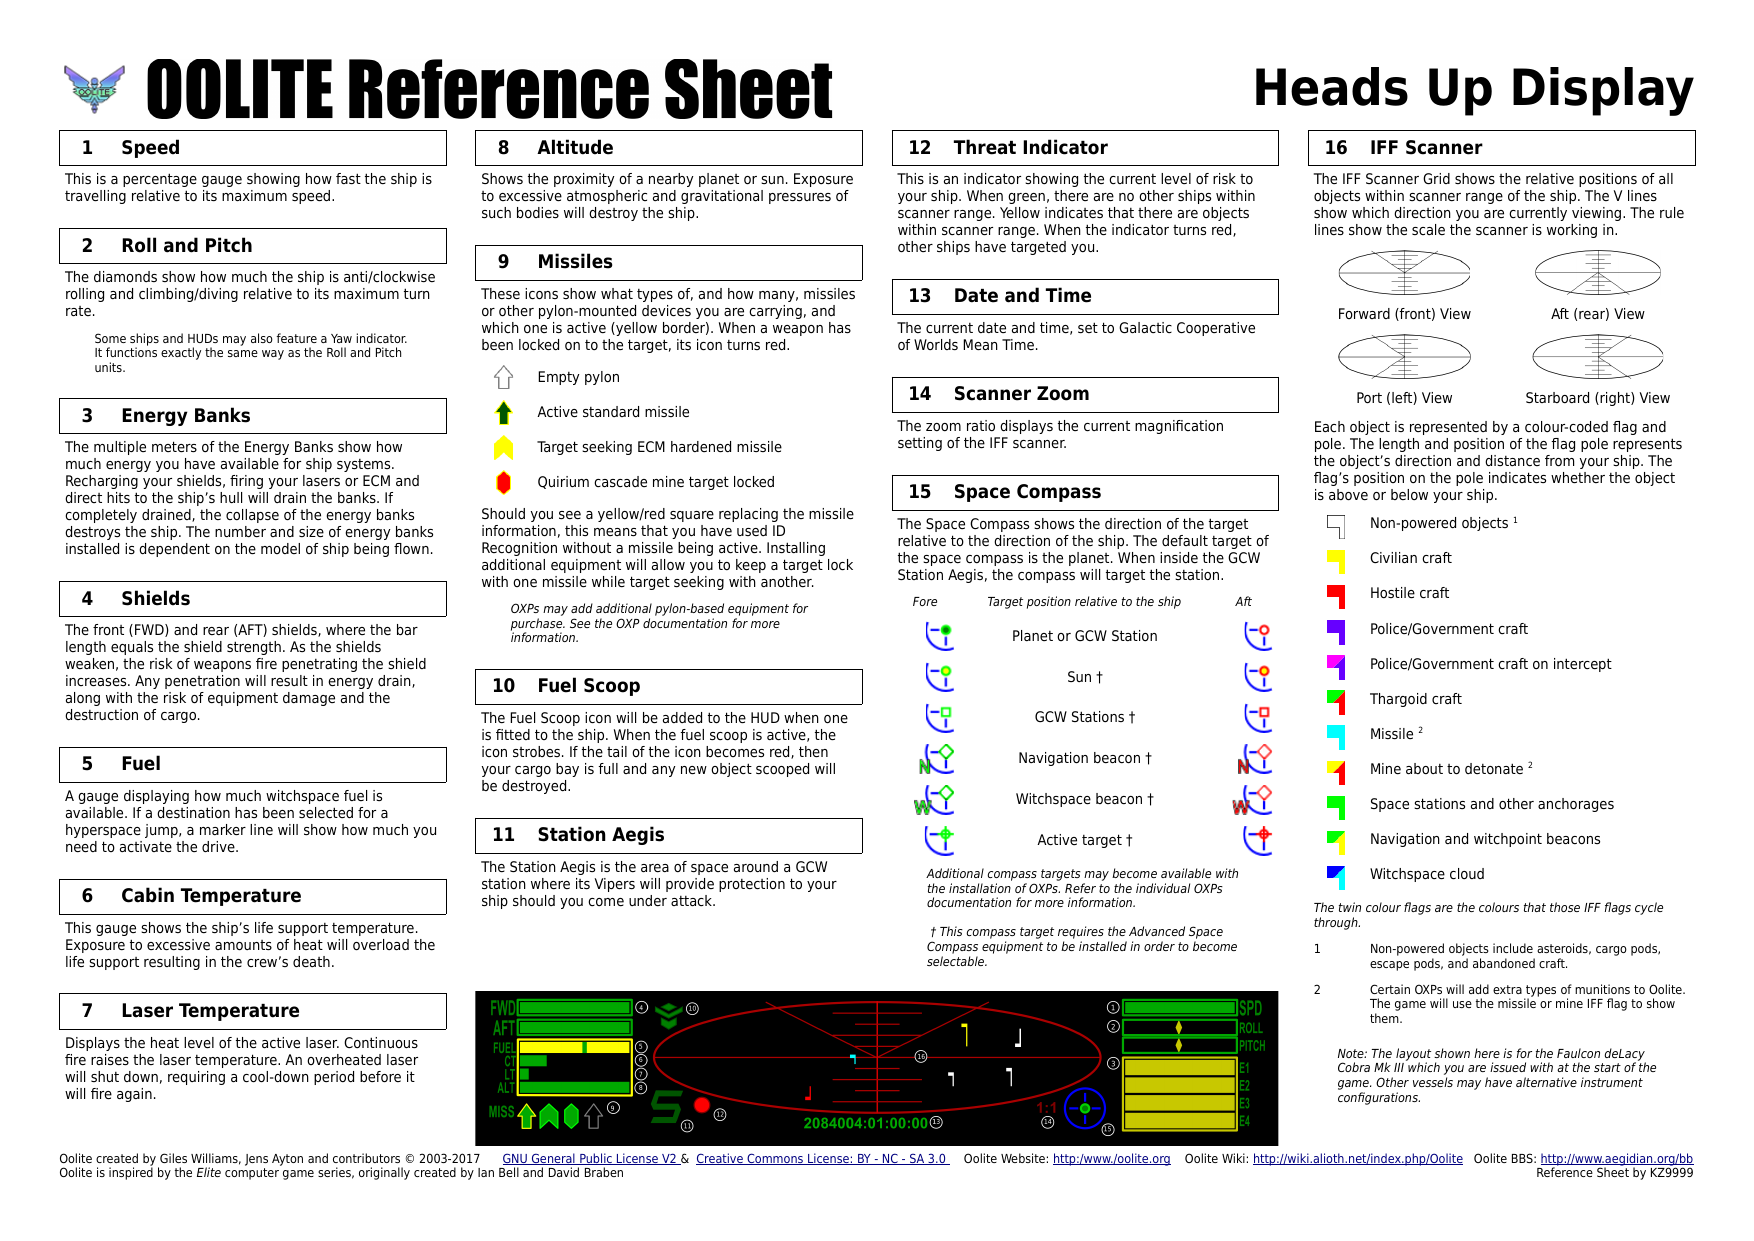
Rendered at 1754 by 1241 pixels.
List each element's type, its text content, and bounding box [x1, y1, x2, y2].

table_header 5 [60, 748, 115, 782]
table_cell [892, 656, 960, 697]
table_cell [475, 465, 532, 500]
table_header Laser Temperature [115, 994, 446, 1029]
table_cell Fore [892, 590, 960, 616]
picture [1532, 334, 1664, 379]
table_cell Target seeking ECM hardened missile [532, 430, 862, 465]
text Note: The layout shown here is for the Faulcon deLacy Cobra Mk III which you are issued with at the start of the game. Other vessels may have alternative instrument configurations. [1337, 1047, 1665, 1105]
table_cell [1308, 825, 1364, 861]
table_header IFF Scanner [1364, 131, 1695, 165]
table_cell Some ships and HUDs may also feature a Yaw indicator. It functions exactly the same way as the Roll and Pitch units. [59, 326, 446, 381]
table_cell [892, 779, 960, 820]
table_cell Each object is represented by a colour-coded flag and pole. The length and position of the flag pole represents the object’s direction and distance from your ship. The flag’s position on the pole indicates whether the object is above or below your ship. [1308, 413, 1695, 509]
table_cell [892, 616, 960, 656]
table_cell The IFF Scanner Grid shows the relative positions of all objects within scanner range of the ship. The V lines show which direction you are currently viewing. The rule lines show the scale the scanner is working in. [1308, 166, 1695, 245]
table_cell Non-powered objects 1 [1364, 510, 1695, 544]
picture [496, 470, 511, 495]
table_cell This gauge shows the ship’s life support temperature. Exposure to excessive amounts of heat will overload the life support resulting in the crew’s death. [59, 915, 446, 976]
picture [1243, 826, 1273, 856]
table_cell [1308, 329, 1501, 385]
picture [926, 621, 955, 651]
picture [1338, 334, 1471, 379]
table_cell A gauge displaying how much witchspace fuel is available. If a destination has been selected for a hyperspace jump, a marker line will show how much you need to activate the drive. [59, 783, 446, 861]
picture [1244, 621, 1273, 651]
picture [1244, 703, 1273, 733]
table_header 9 [476, 246, 532, 280]
table_cell [1210, 616, 1278, 656]
table_cell 1 [1308, 936, 1364, 977]
table_cell Civilian craft [1364, 545, 1695, 580]
table_cell Missile 2 [1364, 720, 1695, 755]
table_cell Starboard (right) View [1501, 385, 1695, 413]
table_cell Additional compass targets may become available with the installation of OXPs. Refer to the individual OXPs documentation for more information. † This compass target requires the Advanced Space Compass equipment to be installed in order to become selectable. [892, 861, 1278, 975]
picture [1327, 725, 1345, 750]
table_cell Certain OXPs will add extra types of munitions to Oolite. The game will use the missile or mine IFF flag to show them. [1364, 977, 1695, 1032]
table_cell Active standard missile [532, 395, 862, 430]
picture [1232, 785, 1273, 815]
table_header 10 [476, 670, 532, 704]
table_header Scanner Zoom [948, 378, 1278, 412]
picture [1244, 662, 1273, 692]
picture [1238, 744, 1273, 774]
table_cell Witchspace beacon † [960, 779, 1210, 820]
table_cell Non-powered objects include asteroids, cargo pods, escape pods, and abandoned craft. [1364, 936, 1695, 977]
table_header 6 [60, 880, 115, 914]
table_cell Sun † [960, 656, 1210, 697]
table_header Shields [115, 582, 446, 616]
table_header Space Compass [948, 476, 1278, 510]
table_cell This is a percentage gauge showing how fast the ship is travelling relative to its maximum speed. [59, 166, 446, 211]
picture [494, 400, 513, 425]
table_cell [1308, 580, 1364, 615]
picture [1327, 620, 1345, 645]
table_cell Target position relative to the ship [960, 590, 1210, 616]
table_cell Empty pylon [532, 360, 862, 395]
table_header Energy Banks [115, 399, 446, 433]
table_cell [475, 395, 532, 430]
table_cell Should you see a yellow/red square replacing the missile information, this means that you have used ID Recognition without a missile being active. Installing additional equipment will allow you to keep a target lock with one missile while target seeking with another. [475, 500, 862, 596]
table_cell Aft [1210, 590, 1278, 616]
table_header Fuel Scoop [532, 670, 862, 704]
table_cell Displays the heat level of the active laser. Continuous fire raises the laser temperature. An overheated laser will shut down, requiring a cool-down period before it will fire again. [59, 1030, 446, 1108]
table_header Cabin Temperature [115, 880, 446, 914]
table_cell Quirium cascade mine target locked [532, 465, 862, 500]
table_header Missiles [532, 246, 862, 280]
picture [1327, 761, 1345, 785]
table_cell [475, 360, 532, 395]
table_header 3 [60, 399, 115, 433]
table_header 11 [476, 819, 532, 853]
table_cell Aft (rear) View [1501, 301, 1695, 329]
table_header 15 [893, 476, 948, 510]
table_header Speed [115, 131, 446, 165]
table_cell [1308, 615, 1364, 650]
table_cell Space stations and other anchorages [1364, 790, 1695, 825]
picture [1535, 250, 1661, 295]
table_cell [892, 698, 960, 738]
table_header Altitude [532, 131, 862, 165]
table_cell [1308, 720, 1364, 755]
table_cell [1308, 510, 1364, 544]
picture [1327, 690, 1345, 715]
picture [919, 744, 955, 774]
table_header 4 [60, 582, 115, 616]
table_header Threat Indicator [948, 131, 1278, 165]
picture [1338, 250, 1470, 295]
picture [1327, 866, 1345, 890]
table_cell The current date and time, set to Galactic Cooperative of Worlds Mean Time. [892, 315, 1278, 360]
picture [924, 826, 955, 856]
table_cell Port (left) View [1308, 385, 1501, 413]
table_cell [1308, 790, 1364, 825]
table_header 13 [893, 280, 948, 314]
picture [1327, 796, 1345, 820]
table_cell [1308, 755, 1364, 790]
table_cell The front (FWD) and rear (AFT) shields, where the bar length equals the shield strength. As the shields weaken, the risk of weapons fire penetrating the shield increases. Any penetration will result in energy drain, along with the risk of equipment damage and the destruction of cargo. [59, 617, 446, 729]
table_cell [892, 820, 960, 861]
table_header 8 [476, 131, 532, 165]
table_cell [1308, 861, 1364, 896]
table_header 12 [893, 131, 948, 165]
table_header 14 [893, 378, 948, 412]
picture [1327, 831, 1345, 855]
table_header 1 [60, 131, 115, 165]
table_cell [1308, 685, 1364, 720]
table_cell The Fuel Scoop icon will be added to the HUD when one is fitted to the ship. When the fuel scoop is active, the icon strobes. If the tail of the icon becomes red, then your cargo bay is full and any new object scooped will be destroyed. [475, 705, 862, 801]
table_cell [892, 738, 960, 779]
table_cell [1308, 650, 1364, 685]
table_cell Shows the proximity of a nearby planet or sun. Exposure to excessive atmospheric and gravitational pressures of such bodies will destroy the ship. [475, 166, 862, 228]
table_header Fuel [115, 748, 446, 782]
table_cell The twin colour flags are the colours that those IFF flags cycle through. [1308, 896, 1695, 936]
picture [1327, 585, 1345, 609]
table_cell Navigation beacon † [960, 738, 1210, 779]
table_header Date and Time [948, 280, 1278, 314]
table_cell [1210, 738, 1278, 779]
table_cell GCW Stations † [960, 698, 1210, 738]
table_cell The Space Compass shows the direction of the target relative to the direction of the ship. The default target of the space compass is the planet. When inside the GCW Station Aegis, the compass will target the station. [892, 511, 1278, 589]
table_cell Forward (front) View [1308, 301, 1501, 329]
table_cell 2 [1308, 977, 1364, 1032]
table_cell [1501, 245, 1695, 301]
picture [914, 785, 955, 815]
picture [926, 662, 955, 692]
table_cell Witchspace cloud [1364, 861, 1695, 896]
picture [494, 435, 513, 460]
table_cell [475, 430, 532, 465]
picture [926, 703, 955, 733]
picture [493, 365, 514, 389]
table_header 16 [1309, 131, 1364, 165]
picture [1327, 655, 1345, 680]
table_cell This is an indicator showing the current level of risk to your ship. When green, there are no other ships within scanner range. Yellow indicates that there are objects within scanner range. When the indicator turns red, other ships have targeted you. [892, 166, 1278, 262]
table_cell These icons show what types of, and how many, missiles or other pylon-mounted devices you are carrying, and which one is active (yellow border). When a weapon has been locked on to the target, its icon turns red. [475, 281, 862, 360]
table_cell Thargoid craft [1364, 685, 1695, 720]
table_cell [1308, 245, 1501, 301]
table_cell The diamonds show how much the ship is anti/clockwise rolling and climbing/diving relative to its maximum turn rate. [59, 264, 446, 326]
table_cell [1308, 545, 1364, 580]
table_cell [1210, 779, 1278, 820]
table_cell The Station Aegis is the area of space around a GCW station where its Vipers will provide protection to your ship should you come under attack. [475, 854, 862, 915]
table_cell Mine about to detonate 2 [1364, 755, 1695, 790]
table_cell Active target † [960, 820, 1210, 861]
table_cell Planet or GCW Station [960, 616, 1210, 656]
picture [147, 59, 833, 119]
table_cell Hostile craft [1364, 580, 1695, 615]
table_header 2 [60, 229, 115, 263]
table_cell Police/Government craft on intercept [1364, 650, 1695, 685]
table_cell The zoom ratio displays the current magnification setting of the IFF scanner. [892, 413, 1278, 458]
table_cell [1501, 329, 1695, 385]
table_cell [1210, 820, 1278, 861]
picture [1327, 550, 1345, 574]
table_header Roll and Pitch [115, 229, 446, 263]
table_cell [1210, 698, 1278, 738]
picture [61, 56, 128, 122]
picture [1327, 515, 1345, 539]
table_header Station Aegis [532, 819, 862, 853]
table_cell Police/Government craft [1364, 615, 1695, 650]
picture [475, 991, 1279, 1146]
table_cell The multiple meters of the Energy Banks show how much energy you have available for ship systems. Recharging your shields, firing your lasers or ECM and direct hits to the ship’s hull will drain the banks. If completely drained, the collapse of the energy banks destroys the ship. The number and size of energy banks installed is dependent on the model of ship being flown. [59, 434, 446, 564]
table_cell OXPs may add additional pylon-based equipment for purchase. See the OXP documentation for more information. [475, 596, 862, 652]
table_cell Navigation and witchpoint beacons [1364, 825, 1695, 861]
table_cell [1210, 656, 1278, 697]
table_header 7 [60, 994, 115, 1029]
